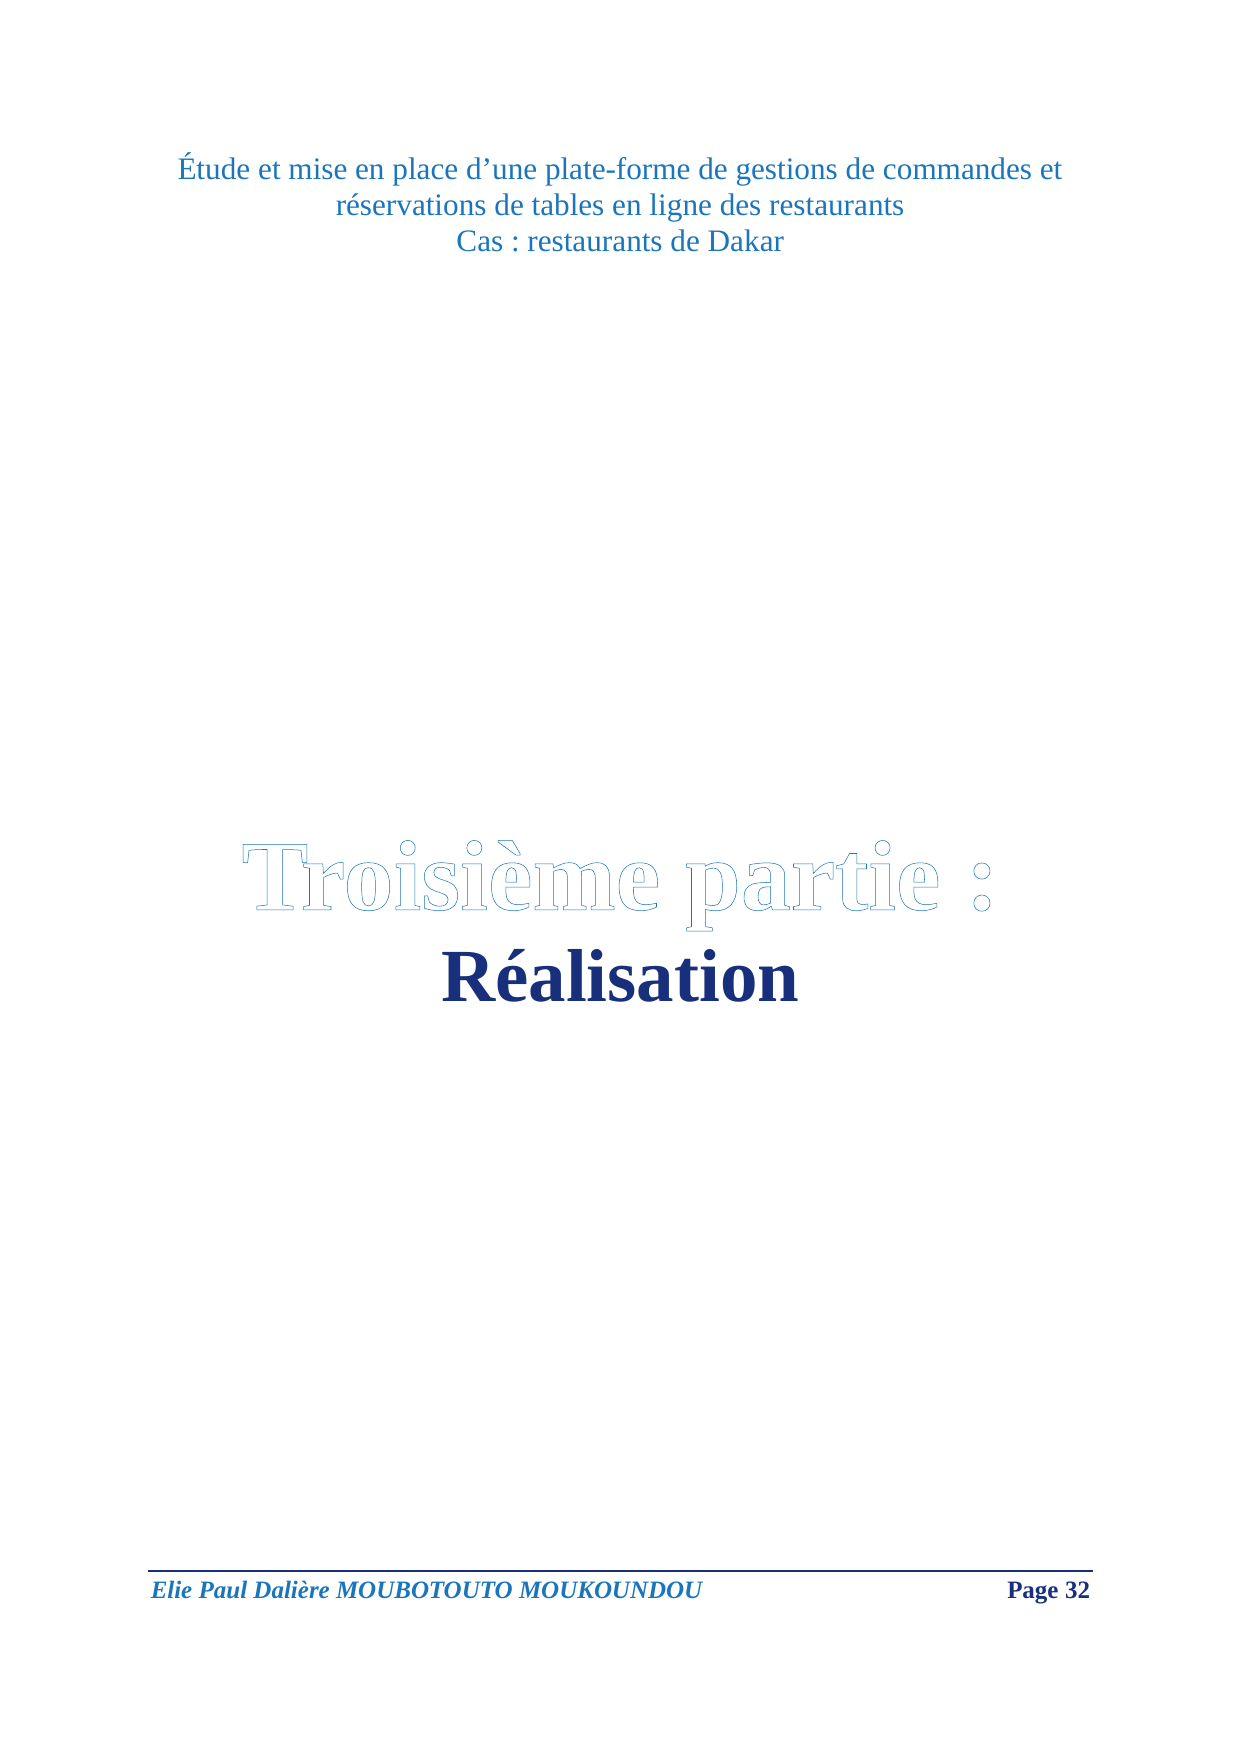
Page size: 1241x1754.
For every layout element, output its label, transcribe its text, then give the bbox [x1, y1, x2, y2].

subtitle Troisième partie : Réalisation [148, 816, 1093, 1018]
